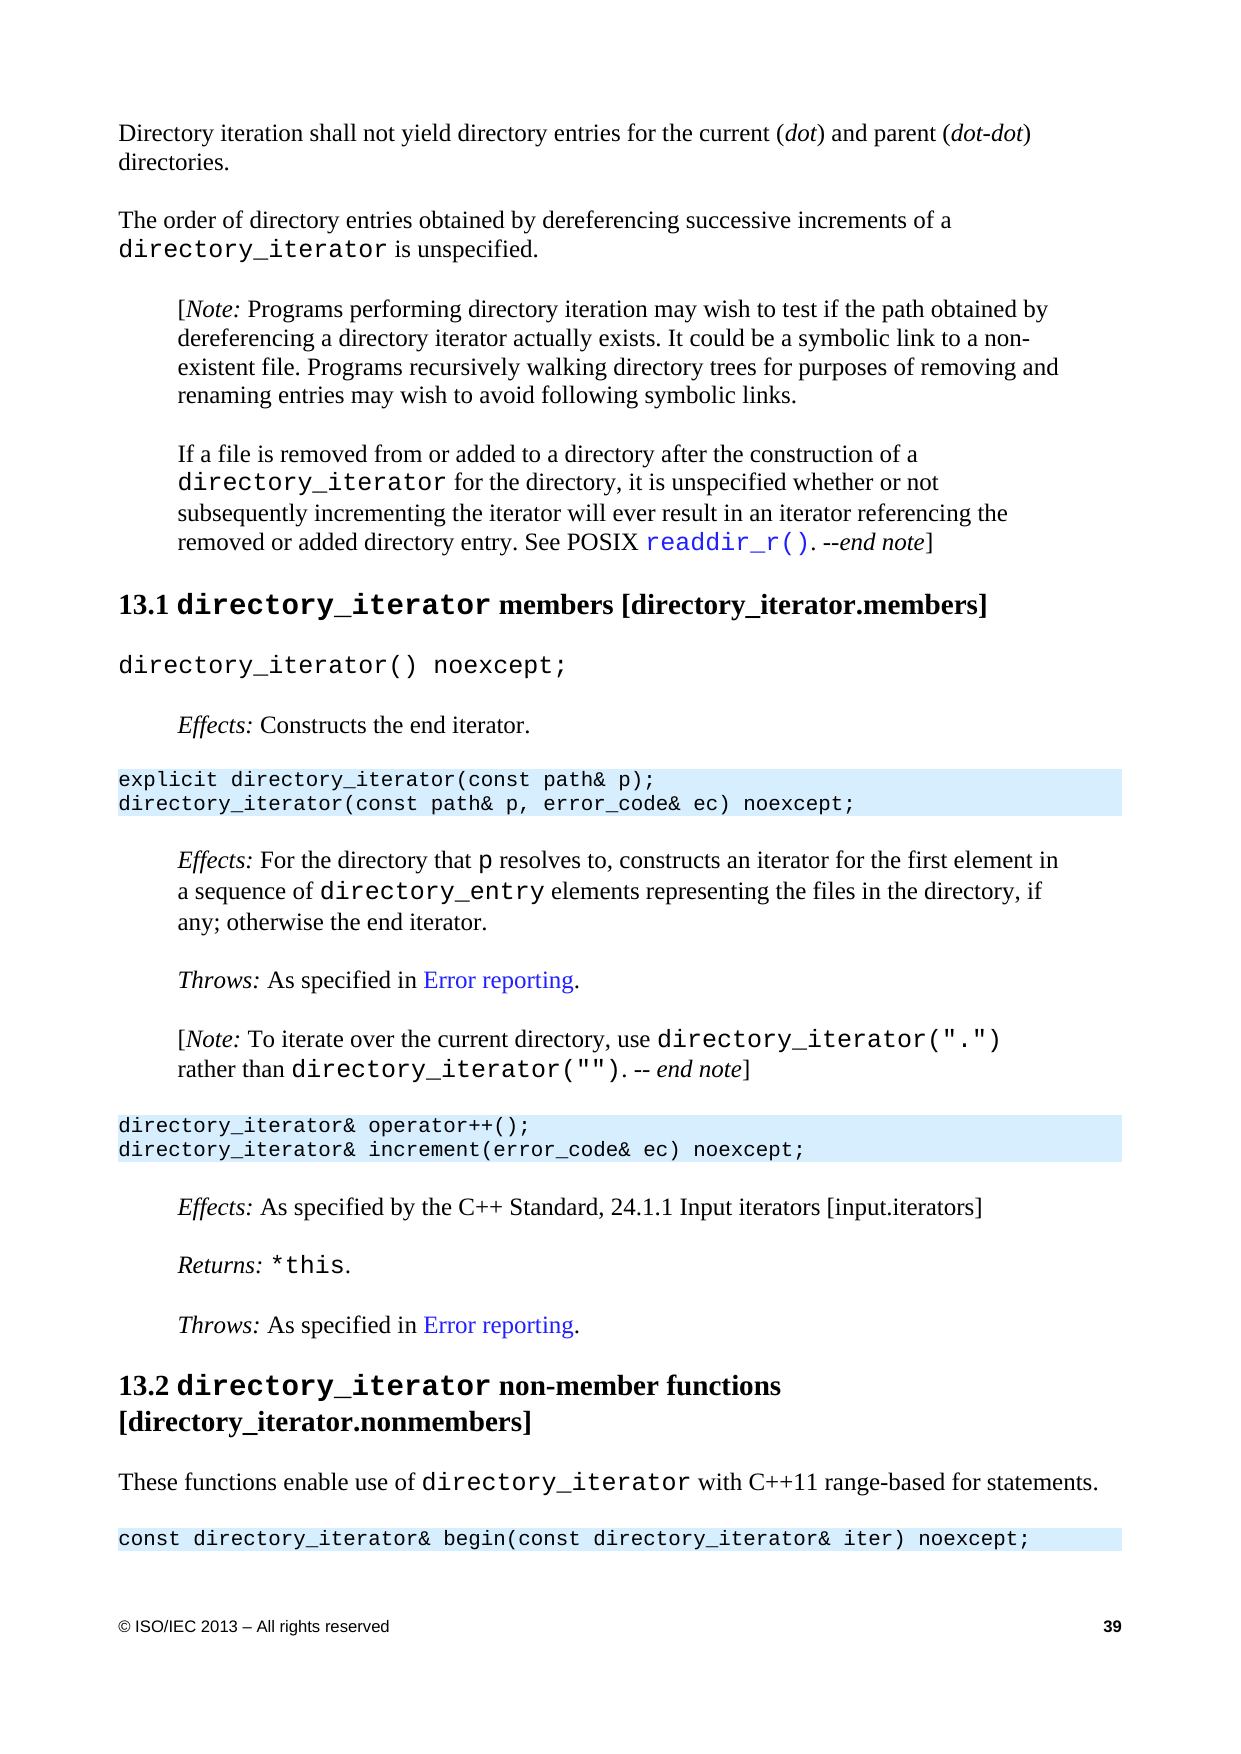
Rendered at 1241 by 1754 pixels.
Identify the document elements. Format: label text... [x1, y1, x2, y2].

text const directory_iterator& begin(const directory_iterator& iter) noexcept; [118, 1528, 1122, 1551]
text Effects: For the directory that p resolves to, constructs an iterator for the first element in a sequence of directory_entry elements representing the files in the directory, if any; otherwise the end iterator. [177, 846, 1063, 936]
subtitle 13.2 directory_iterator non-member functions [directory_iterator.nonmembers] [118, 1368, 1122, 1438]
text Throws: As specified in Error reporting. [177, 966, 1063, 994]
text Directory iteration shall not yield directory entries for the current (dot) and parent (dot-dot) directories. [118, 118, 1122, 176]
subtitle 13.1 directory_iterator members [directory_iterator.members] [118, 587, 1122, 623]
text explicit directory_iterator(const path& p); [118, 769, 1122, 792]
text These functions enable use of directory_iterator with C++11 range-based for statements. [118, 1467, 1122, 1498]
text directory_iterator() noexcept; [118, 653, 1122, 681]
text [Note: To iterate over the current directory, use directory_iterator(".") rather than directory_iterator(""). -- end note] [177, 1024, 1063, 1085]
text Effects: As specified by the C++ Standard, 24.1.1 Input iterators [input.iterators] [177, 1192, 1063, 1220]
text directory_iterator& operator++(); [118, 1115, 1122, 1138]
text directory_iterator& increment(error_code& ec) noexcept; [118, 1138, 1122, 1162]
text Returns: *this. [177, 1250, 1063, 1281]
text Throws: As specified in Error reporting. [177, 1310, 1063, 1339]
text Effects: Constructs the end iterator. [177, 711, 1063, 739]
text If a file is removed from or added to a directory after the construction of a directory_iterator for the directory, it is unspecified whether or not subsequently incrementing the iterator will ever result in an iterator referencing the removed or added directory entry. See POSIX readdir_r(). --end note] [177, 439, 1063, 558]
text directory_iterator(const path& p, error_code& ec) noexcept; [118, 792, 1122, 816]
text The order of directory entries obtained by dereferencing successive increments of a directory_iterator is unspecified. [118, 205, 1122, 265]
text [Note: Programs performing directory iteration may wish to test if the path obtained by dereferencing a directory iterator actually exists. It could be a symbolic link to a non-existent file. Programs recursively walking directory trees for purposes of removing and renaming entries may wish to avoid following symbolic links. [177, 294, 1063, 409]
